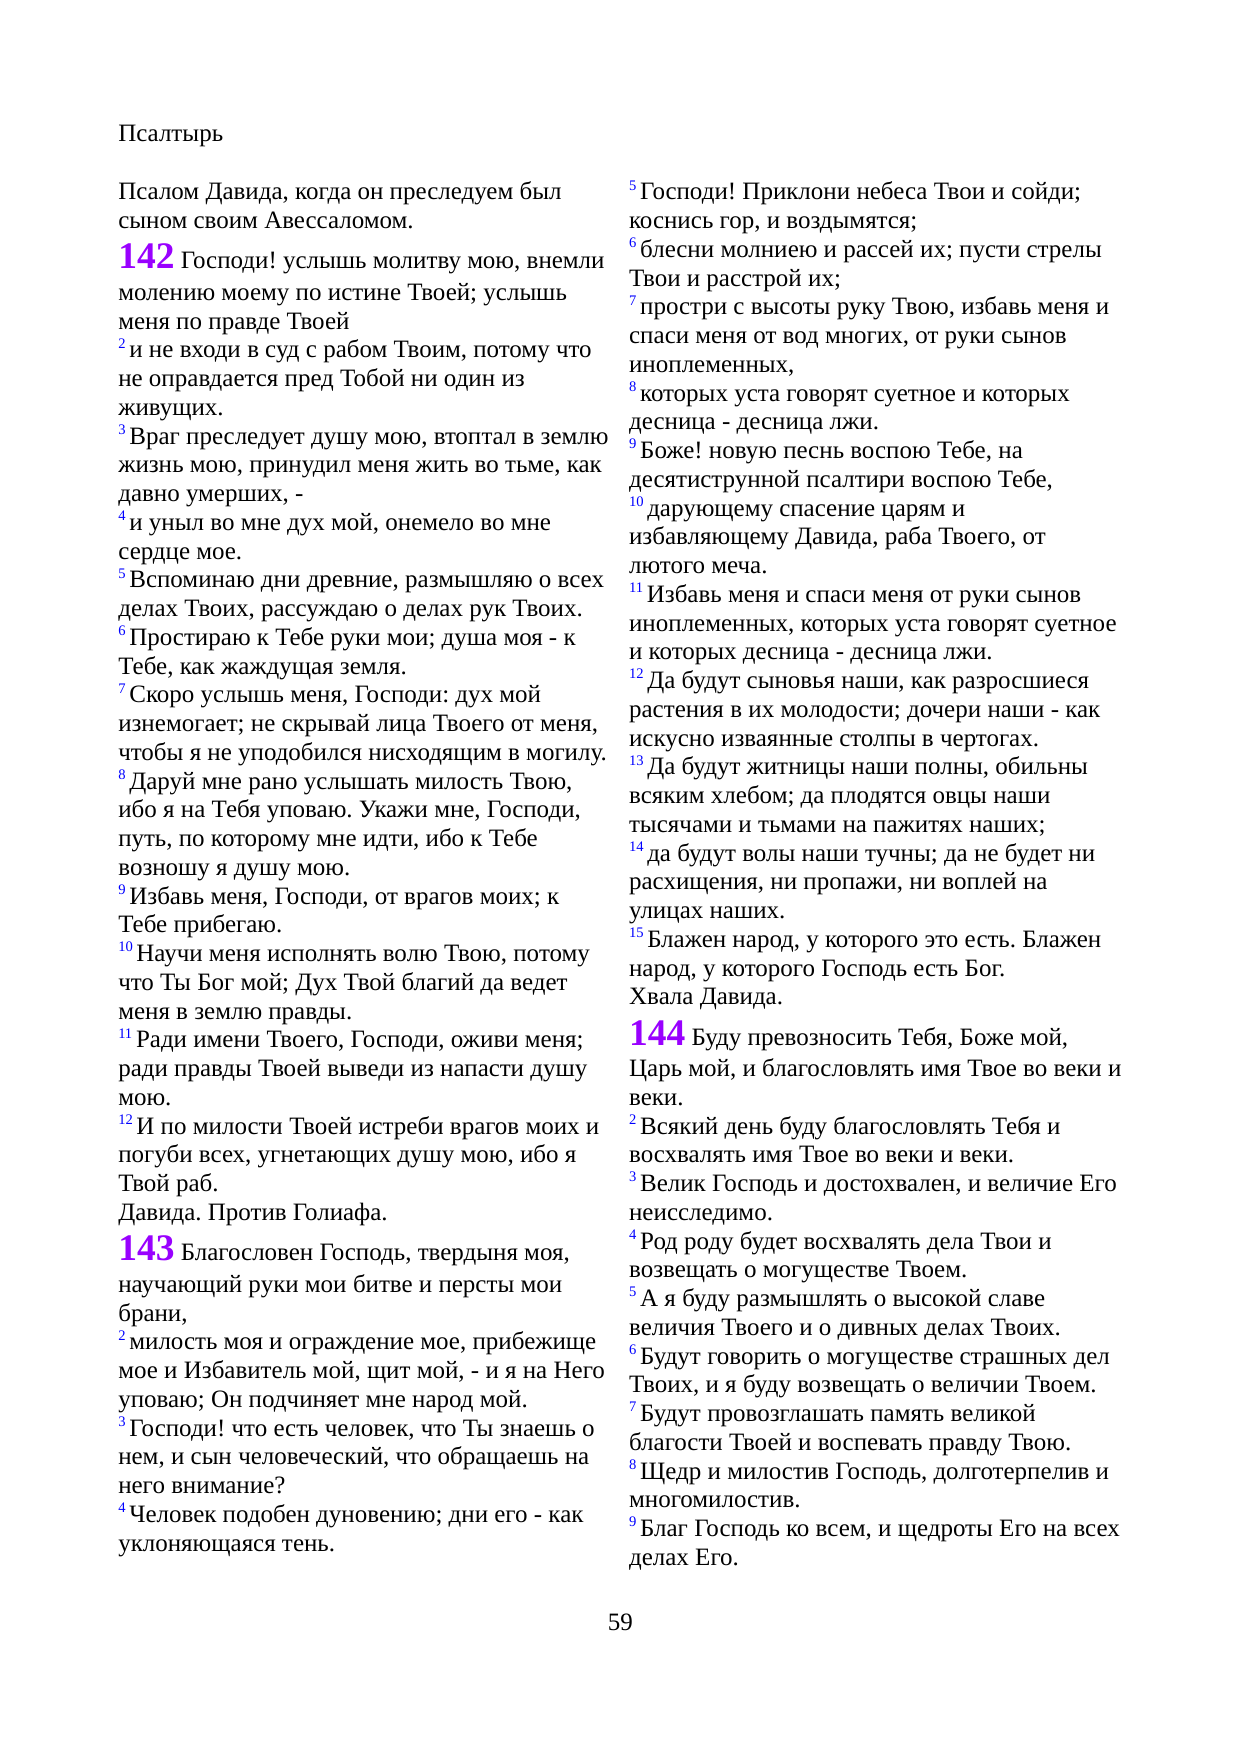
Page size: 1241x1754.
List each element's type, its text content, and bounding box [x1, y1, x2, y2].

text 4 Род роду будет восхвалять дела Твои и возвещать о могуществе Твоем. [629, 1226, 1122, 1283]
text 13 Да будут житницы наши полны, обильны всяким хлебом; да плодятся овцы наши тысячами и тьмами на пажитях наших; [629, 751, 1122, 838]
text 3 Враг преследует душу мою, втоптал в землю жизнь мою, принудил меня жить во тьме, как давно умерших, - [118, 421, 611, 507]
text 7 Скоро услышь меня, Господи: дух мой изнемогает; не скрывай лица Твоего от меня, чтобы я не уподобился нисходящим в могилу. [118, 679, 611, 766]
text 142 Господи! услышь молитву мою, внемли молению моему по истине Твоей; услышь меня по правде Твоей [118, 234, 611, 334]
text 12 И по милости Твоей истреби врагов моих и погуби всех, угнетающих душу мою, ибо я Твой раб. [118, 1111, 611, 1197]
text 8 которых уста говорят суетное и которых десница - десница лжи. [629, 378, 1122, 435]
text 2 Всякий день буду благословлять Тебя и восхвалять имя Твое во веки и веки. [629, 1111, 1122, 1168]
text 7 простри с высоты руку Твою, избавь меня и спаси меня от вод многих, от руки сынов иноплеменных, [629, 291, 1122, 378]
title Давида. Против Голиафа. [118, 1197, 611, 1226]
text 11 Ради имени Твоего, Господи, оживи меня; ради правды Твоей выведи из напасти душу мою. [118, 1024, 611, 1111]
text 144 Буду превозносить Тебя, Боже мой, Царь мой, и благословлять имя Твое во веки и веки. [629, 1010, 1122, 1111]
text 6 блесни молниею и рассей их; пусти стрелы Твои и расстрой их; [629, 234, 1122, 291]
text 4 Человек подобен дуновению; дни его - как уклоняющаяся тень. [118, 1499, 611, 1556]
text 143 Благословен Господь, твердыня моя, научающий руки мои битве и персты мои брани, [118, 1226, 611, 1326]
text 15 Блажен народ, у которого это есть. Блажен народ, у которого Господь есть Бог. [629, 924, 1122, 981]
text 9 Избавь меня, Господи, от врагов моих; к Тебе прибегаю. [118, 881, 611, 938]
text 9 Боже! новую песнь воспою Тебе, на десятиструнной псалтири воспою Тебе, [629, 435, 1122, 493]
text 2 милость моя и ограждение мое, прибежище мое и Избавитель мой, щит мой, - и я на Него уповаю; Он подчиняет мне народ мой. [118, 1326, 611, 1413]
text 7 Будут провозглашать память великой благости Твоей и воспевать правду Твою. [629, 1398, 1122, 1456]
text 10 Научи меня исполнять волю Твою, потому что Ты Бог мой; Дух Твой благий да ведет меня в землю правды. [118, 938, 611, 1024]
text 12 Да будут сыновья наши, как разросшиеся растения в их молодости; дочери наши - как искусно изваянные столпы в чертогах. [629, 665, 1122, 751]
text 3 Господи! что есть человек, что Ты знаешь о нем, и сын человеческий, что обращаешь на него внимание? [118, 1413, 611, 1499]
text 9 Благ Господь ко всем, и щедроты Его на всех делах Его. [629, 1513, 1122, 1571]
text 8 Щедр и милостив Господь, долготерпелив и многомилостив. [629, 1456, 1122, 1513]
text 10 дарующему спасение царям и избавляющему Давида, раба Твоего, от лютого меча. [629, 493, 1122, 579]
text 11 Избавь меня и спаси меня от руки сынов иноплеменных, которых уста говорят суетное и которых десница - десница лжи. [629, 579, 1122, 665]
text 6 Будут говорить о могуществе страшных дел Твоих, и я буду возвещать о величии Твоем. [629, 1341, 1122, 1398]
text 5 Вспоминаю дни древние, размышляю о всех делах Твоих, рассуждаю о делах рук Твоих. [118, 564, 611, 622]
text 6 Простираю к Тебе руки мои; душа моя - к Тебе, как жаждущая земля. [118, 622, 611, 679]
text 2 и не входи в суд с рабом Твоим, потому что не оправдается пред Тобой ни один из живущих. [118, 334, 611, 421]
text 4 и уныл во мне дух мой, онемело во мне сердце мое. [118, 507, 611, 564]
text 8 Даруй мне рано услышать милость Твою, ибо я на Тебя уповаю. Укажи мне, Господи, путь, по которому мне идти, ибо к Тебе возношу я душу мою. [118, 766, 611, 881]
text 3 Велик Господь и достохвален, и величие Его неисследимо. [629, 1168, 1122, 1226]
title Псалом Давида, когда он преследуем был сыном своим Авессаломом. [118, 176, 611, 234]
text 14 да будут волы наши тучны; да не будет ни расхищения, ни пропажи, ни воплей на улицах наших. [629, 838, 1122, 924]
text 5 Господи! Приклони небеса Твои и сойди; коснись гор, и воздымятся; [629, 176, 1122, 234]
text 5 А я буду размышлять о высокой славе величия Твоего и о дивных делах Твоих. [629, 1283, 1122, 1341]
title Хвала Давида. [629, 981, 1122, 1010]
